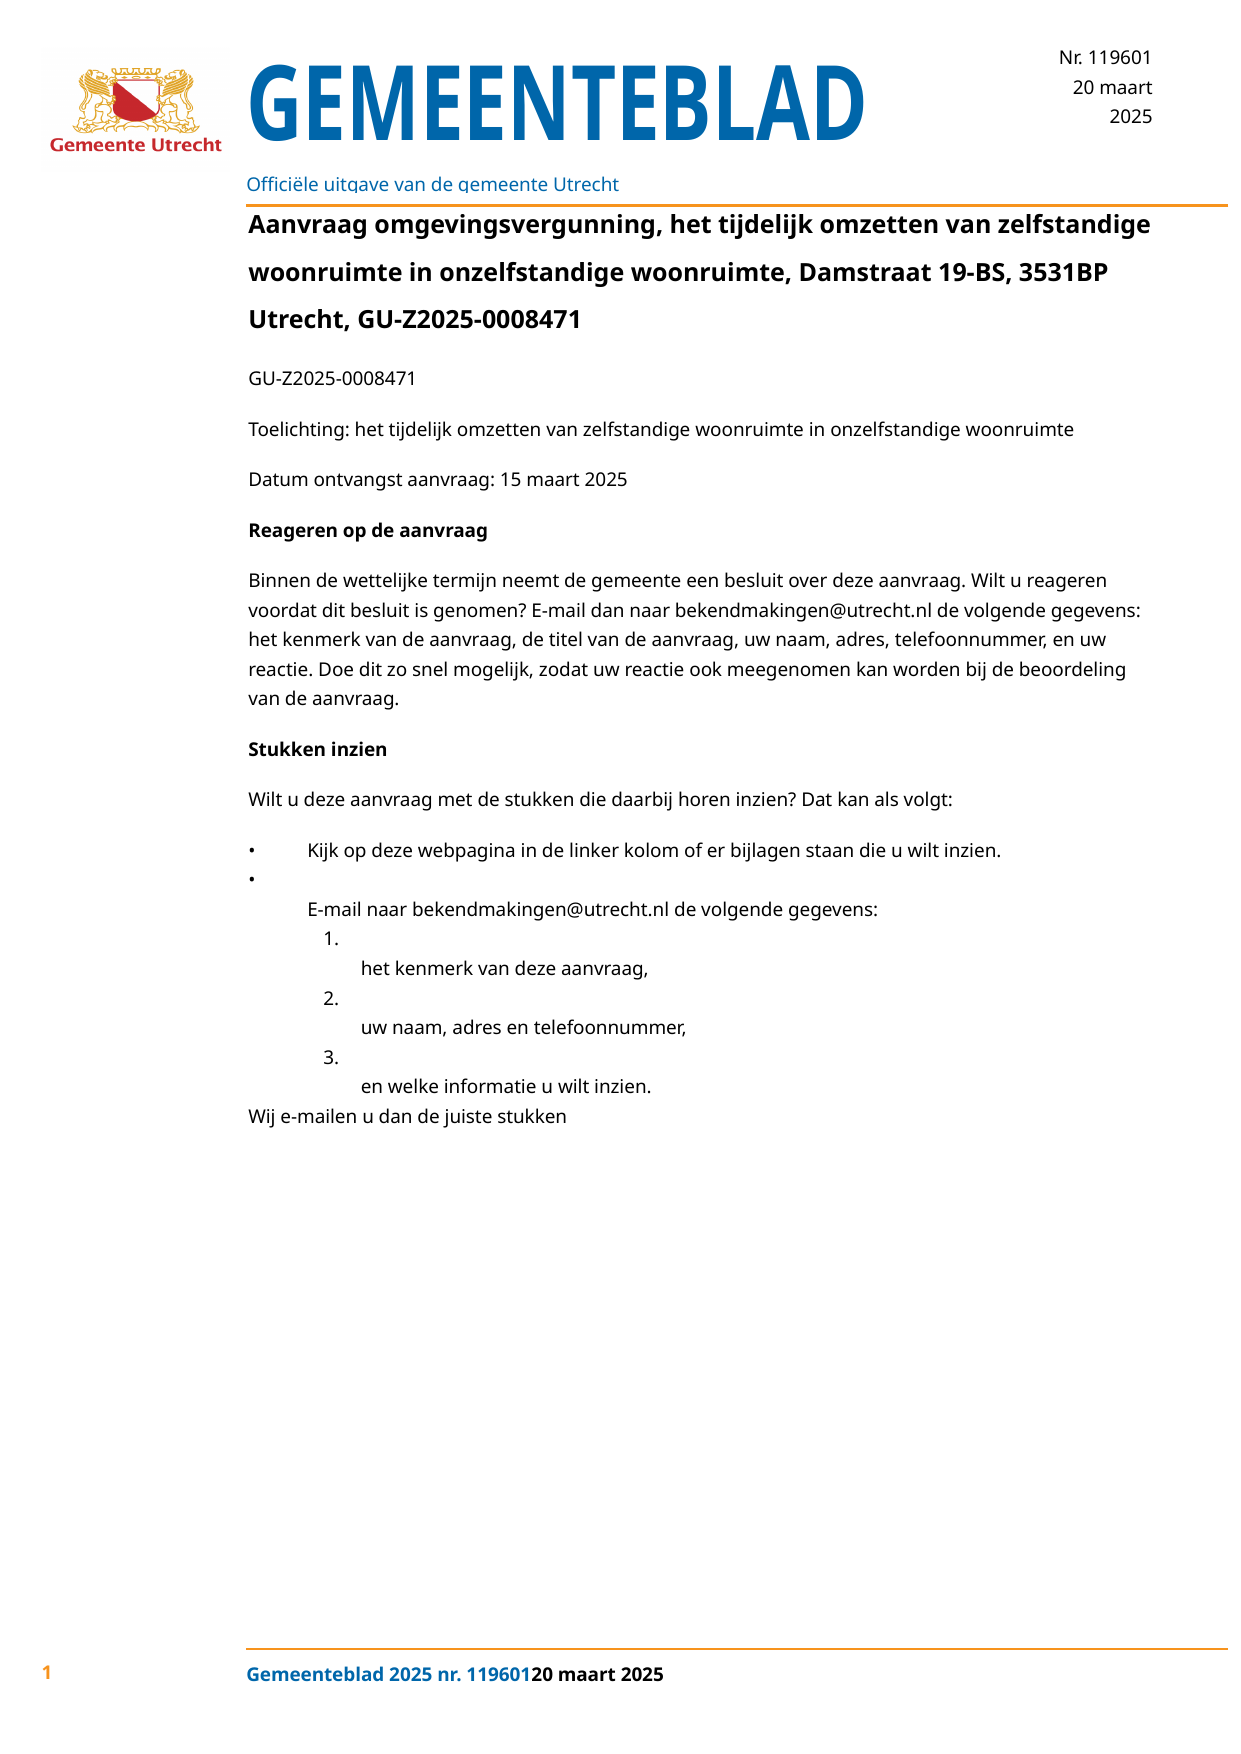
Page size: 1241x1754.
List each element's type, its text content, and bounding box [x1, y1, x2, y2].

text Datum ontvangst aanvraag: 15 maart 2025 [248, 466, 1152, 492]
text Toelichting: het tijdelijk omzetten van zelfstandige woonruimte in onzelfstandige woonruimte [248, 416, 1152, 442]
list E-mail naar bekendmakingen@utrecht.nl de volgende gegevens: [248, 896, 1152, 922]
text Wilt u deze aanvraag met de stukken die daarbij horen inzien? Dat kan als volgt: [248, 786, 1152, 812]
list en welke informatie u wilt inzien. [323, 1073, 1152, 1099]
text Stukken inzien [248, 736, 1152, 762]
text Aanvraag omgevingsvergunning, het tijdelijk omzetten van zelfstandige woonruimte in onzelfstandige woonruimte, Damstraat 19-BS, 3531BP Utrecht, GU-Z2025-0008471 [248, 207, 1152, 336]
text Binnen de wettelijke termijn neemt de gemeente een besluit over deze aanvraag. Wilt u reageren voordat dit besluit is genomen? E-mail dan naar bekendmakingen@utrecht.nl de volgende gegevens: het kenmerk van de aanvraag, de titel van de aanvraag, uw naam, adres, telefoonnummer, en uw reactie. Doe dit zo snel mogelijk, zodat uw reactie ook meegenomen kan worden bij de beoordeling van de aanvraag. [248, 567, 1152, 711]
picture [41, 47, 231, 172]
text GU-Z2025-0008471 [248, 366, 1152, 391]
list Kijk op deze webpagina in de linker kolom of er bijlagen staan die u wilt inzien. [248, 837, 1152, 862]
text Reageren op de aanvraag [248, 517, 1152, 542]
list uw naam, adres en telefoonnummer, [323, 1014, 1152, 1040]
text Wij e-mailen u dan de juiste stukken [248, 1103, 1152, 1129]
list het kenmerk van deze aanvraag, [323, 955, 1152, 981]
